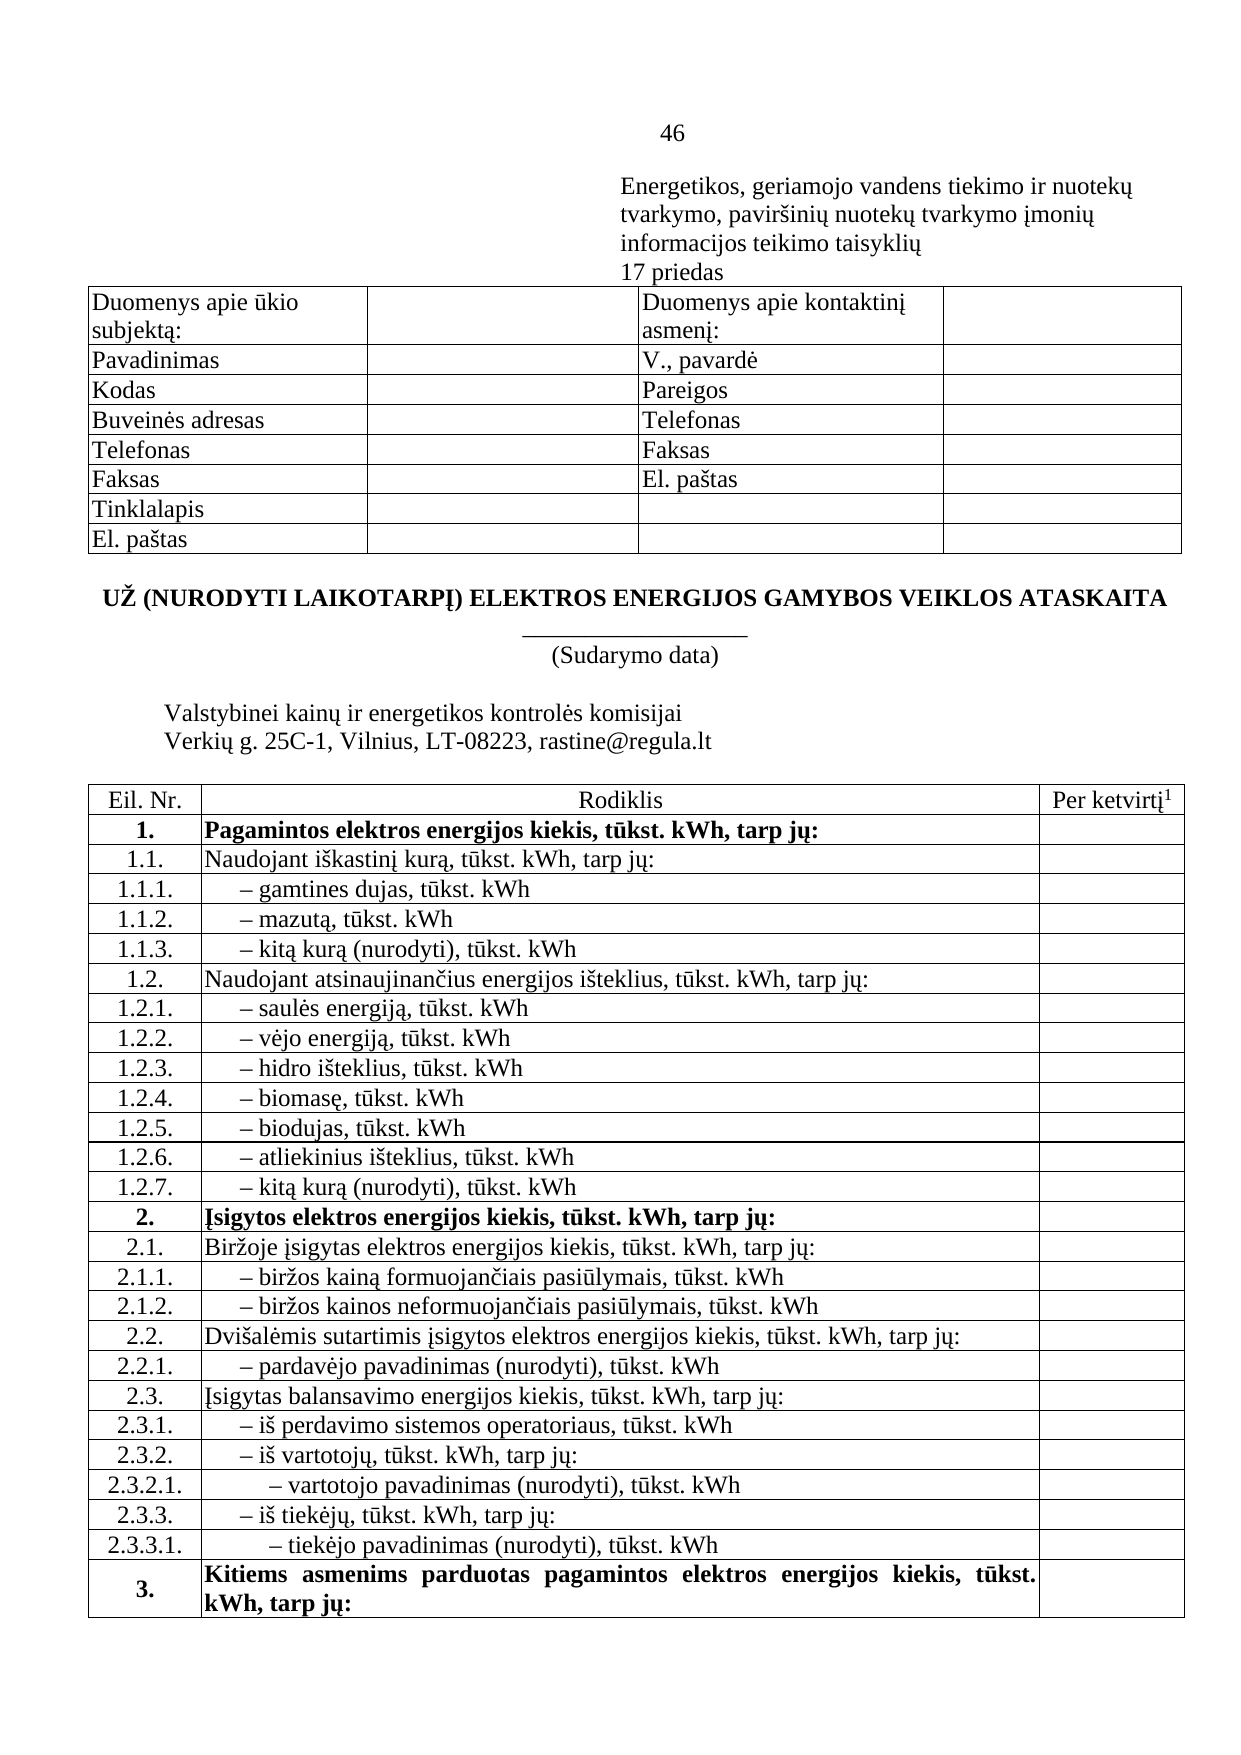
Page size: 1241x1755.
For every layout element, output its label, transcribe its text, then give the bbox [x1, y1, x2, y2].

table_cell – gamtines dujas, tūkst. kWh [202, 874, 1039, 903]
table_cell Biržoje įsigytas elektros energijos kiekis, tūkst. kWh, tarp jų: [202, 1232, 1039, 1261]
table_cell 2.3.1. [89, 1411, 201, 1439]
text Energetikos, geriamojo vandens tiekimo ir nuotekų tvarkymo, paviršinių nuotekų tvarkymo įmonių informacijos teikimo taisyklių [620, 171, 1181, 257]
table_cell Įsigytas balansavimo energijos kiekis, tūkst. kWh, tarp jų: [202, 1381, 1039, 1409]
table_cell Faksas [89, 465, 367, 493]
table_cell 2.3.3.1. [89, 1530, 201, 1558]
table_cell 1.1.1. [89, 874, 201, 903]
table_cell – iš perdavimo sistemos operatoriaus, tūkst. kWh [202, 1411, 1039, 1439]
table_cell Pagamintos elektros energijos kiekis, tūkst. kWh, tarp jų: [202, 815, 1039, 843]
table_cell Kitiems asmenims parduotas pagamintos elektros energijos kiekis, tūkst. kWh, tarp jų: [202, 1560, 1039, 1617]
table_cell [368, 405, 638, 434]
text UŽ (NURODYTI LAIKOTARPĮ) ELEKTROS ENERGIJOS GAMYBOS VEIKLOS ATASKAITA [89, 583, 1181, 611]
table_cell [944, 494, 1181, 523]
table_cell 2.1. [89, 1232, 201, 1261]
table_cell [1040, 1351, 1184, 1380]
table_cell 1.2. [89, 964, 201, 992]
table_cell 2.1.1. [89, 1262, 201, 1290]
table_cell Buveinės adresas [89, 405, 367, 434]
table_cell [1040, 1202, 1184, 1231]
table_cell – iš tiekėjų, tūkst. kWh, tarp jų: [202, 1500, 1039, 1529]
table_cell 1.2.1. [89, 994, 201, 1022]
table_cell [368, 465, 638, 493]
table_cell – pardavėjo pavadinimas (nurodyti), tūkst. kWh [202, 1351, 1039, 1380]
table_cell [368, 345, 638, 374]
table_cell [1040, 1321, 1184, 1350]
table_cell [1040, 1232, 1184, 1261]
table_cell 2.1.2. [89, 1291, 201, 1320]
table_cell – vartotojo pavadinimas (nurodyti), tūkst. kWh [202, 1470, 1039, 1499]
table_cell – biržos kainos neformuojančiais pasiūlymais, tūkst. kWh [202, 1291, 1039, 1320]
table_cell [1040, 1470, 1184, 1499]
table_cell [944, 405, 1181, 434]
table_cell [1040, 1172, 1184, 1201]
table_cell – saulės energiją, tūkst. kWh [202, 994, 1039, 1022]
table_cell [1040, 904, 1184, 933]
table_cell [368, 494, 638, 523]
table_cell [944, 524, 1181, 553]
table_cell [944, 375, 1181, 404]
table_cell [368, 435, 638, 463]
table_cell 1.2.6. [89, 1143, 201, 1171]
table_cell [1040, 1083, 1184, 1112]
table_cell [944, 435, 1181, 463]
text Verkių g. 25C-1, Vilnius, LT-08223, rastine@regula.lt [89, 726, 1181, 755]
table_cell Įsigytos elektros energijos kiekis, tūkst. kWh, tarp jų: [202, 1202, 1039, 1231]
text __________________ [89, 611, 1181, 640]
table_cell [1040, 1440, 1184, 1469]
table_cell 2. [89, 1202, 201, 1231]
table_cell 1.2.5. [89, 1113, 201, 1141]
table_cell El. paštas [89, 524, 367, 553]
table_header Rodiklis [202, 785, 1039, 814]
table_cell Faksas [639, 435, 943, 463]
table_cell [1040, 964, 1184, 992]
table_cell Tinklalapis [89, 494, 367, 523]
table_cell 3. [89, 1560, 201, 1617]
table_cell V., pavardė [639, 345, 943, 374]
table_cell [368, 524, 638, 553]
table_cell [944, 345, 1181, 374]
table_cell [368, 375, 638, 404]
table_cell [1040, 1113, 1184, 1141]
table_cell [1040, 815, 1184, 843]
table_cell [1040, 1530, 1184, 1558]
table_cell 2.3.3. [89, 1500, 201, 1529]
table_cell Telefonas [89, 435, 367, 463]
table_cell 1.2.7. [89, 1172, 201, 1201]
table_cell [1040, 1381, 1184, 1409]
table_cell – biržos kainą formuojančiais pasiūlymais, tūkst. kWh [202, 1262, 1039, 1290]
table_cell Naudojant iškastinį kurą, tūkst. kWh, tarp jų: [202, 845, 1039, 873]
table_cell – kitą kurą (nurodyti), tūkst. kWh [202, 1172, 1039, 1201]
table_cell [1040, 1023, 1184, 1052]
table_cell Pareigos [639, 375, 943, 404]
table_cell – mazutą, tūkst. kWh [202, 904, 1039, 933]
table_cell 2.3. [89, 1381, 201, 1409]
table_cell – iš vartotojų, tūkst. kWh, tarp jų: [202, 1440, 1039, 1469]
table_cell [1040, 1291, 1184, 1320]
table_cell [1040, 1500, 1184, 1529]
table_cell [1040, 1411, 1184, 1439]
table_cell [639, 524, 943, 553]
table_cell – biomasę, tūkst. kWh [202, 1083, 1039, 1112]
table_cell [1040, 1143, 1184, 1171]
table_cell – kitą kurą (nurodyti), tūkst. kWh [202, 934, 1039, 963]
table_cell [944, 465, 1181, 493]
table_cell 1.2.4. [89, 1083, 201, 1112]
table_cell [1040, 994, 1184, 1022]
table_cell 2.2.1. [89, 1351, 201, 1380]
table_cell – biodujas, tūkst. kWh [202, 1113, 1039, 1141]
table_header Per ketvirtį1 [1040, 785, 1184, 814]
table_cell [1040, 1262, 1184, 1290]
table_cell [1040, 1560, 1184, 1617]
table_cell 1.2.3. [89, 1053, 201, 1082]
table_cell [1040, 1053, 1184, 1082]
text Valstybinei kainų ir energetikos kontrolės komisijai [89, 698, 1127, 726]
table_cell 2.2. [89, 1321, 201, 1350]
table_cell – tiekėjo pavadinimas (nurodyti), tūkst. kWh [202, 1530, 1039, 1558]
table_cell Kodas [89, 375, 367, 404]
table_cell Pavadinimas [89, 345, 367, 374]
text (Sudarymo data) [89, 640, 1181, 669]
table_header Eil. Nr. [89, 785, 201, 814]
table_cell 1. [89, 815, 201, 843]
table_header Duomenys apie ūkio subjektą: [89, 287, 367, 344]
table_cell 1.2.2. [89, 1023, 201, 1052]
table_cell 1.1. [89, 845, 201, 873]
text 17 priedas [620, 257, 1181, 286]
table_cell – hidro išteklius, tūkst. kWh [202, 1053, 1039, 1082]
table_cell – vėjo energiją, tūkst. kWh [202, 1023, 1039, 1052]
table_cell Naudojant atsinaujinančius energijos išteklius, tūkst. kWh, tarp jų: [202, 964, 1039, 992]
table_cell 1.1.2. [89, 904, 201, 933]
table_header [944, 287, 1181, 344]
table_cell [1040, 874, 1184, 903]
table_cell – atliekinius išteklius, tūkst. kWh [202, 1143, 1039, 1171]
table_cell El. paštas [639, 465, 943, 493]
table_header Duomenys apie kontaktinį asmenį: [639, 287, 943, 344]
table_cell Telefonas [639, 405, 943, 434]
table_header [368, 287, 638, 344]
table_cell 1.1.3. [89, 934, 201, 963]
table_cell 2.3.2.1. [89, 1470, 201, 1499]
table_cell 2.3.2. [89, 1440, 201, 1469]
table_cell [1040, 934, 1184, 963]
table_cell Dvišalėmis sutartimis įsigytos elektros energijos kiekis, tūkst. kWh, tarp jų: [202, 1321, 1039, 1350]
table_cell [639, 494, 943, 523]
table_cell [1040, 845, 1184, 873]
